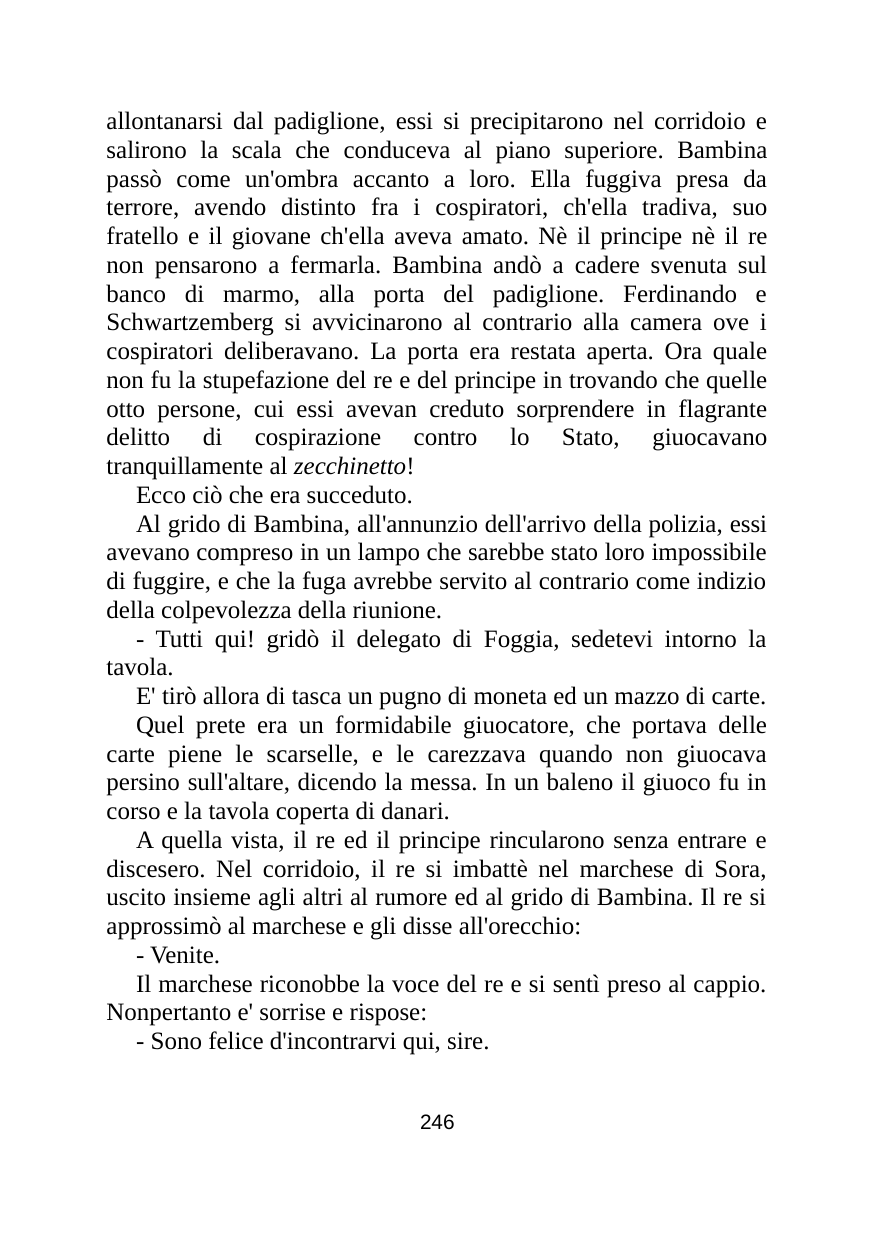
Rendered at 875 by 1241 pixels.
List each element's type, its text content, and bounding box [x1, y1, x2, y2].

text Il marchese riconobbe la voce del re e si sentì preso al cappio. Nonpertanto e' sorrise e rispose: [106, 969, 768, 1026]
text A quella vista, il re ed il principe rincularono senza entrare e discesero. Nel corridoio, il re si imbattè nel marchese di Sora, uscito insieme agli altri al rumore ed al grido di Bambina. Il re si approssimò al marchese e gli disse all'orecchio: [106, 825, 768, 940]
text Quel prete era un formidabile giuocatore, che portava delle carte piene le scarselle, e le carezzava quando non giuocava persino sull'altare, dicendo la messa. In un baleno il giuoco fu in corso e la tavola coperta di danari. [106, 710, 768, 825]
text - Tutti qui! gridò il delegato di Foggia, sedetevi intorno la tavola. [106, 624, 768, 681]
text Ecco ciò che era succeduto. [106, 480, 768, 509]
text - Sono felice d'incontrarvi qui, sire. [106, 1026, 768, 1055]
text Al grido di Bambina, all'annunzio dell'arrivo della polizia, essi avevano compreso in un lampo che sarebbe stato loro impossibile di fuggire, e che la fuga avrebbe servito al contrario come indizio della colpevolezza della riunione. [106, 509, 768, 624]
text allontanarsi dal padiglione, essi si precipitarono nel corridoio e salirono la scala che conduceva al piano superiore. Bambina passò come un'ombra accanto a loro. Ella fuggiva presa da terrore, avendo distinto fra i cospiratori, ch'ella tradiva, suo fratello e il giovane ch'ella aveva amato. Nè il principe nè il re non pensarono a fermarla. Bambina andò a cadere svenuta sul banco di marmo, alla porta del padiglione. Ferdinando e Schwartzemberg si avvicinarono al contrario alla camera ove i cospiratori deliberavano. La porta era restata aperta. Ora quale non fu la stupefazione del re e del principe in trovando che quelle otto persone, cui essi avevan creduto sorprendere in flagrante delitto di cospirazione contro lo Stato, giuocavano tranquillamente al zecchinetto! [106, 106, 768, 480]
text E' tirò allora di tasca un pugno di moneta ed un mazzo di carte. [106, 681, 768, 710]
text - Venite. [106, 940, 768, 969]
